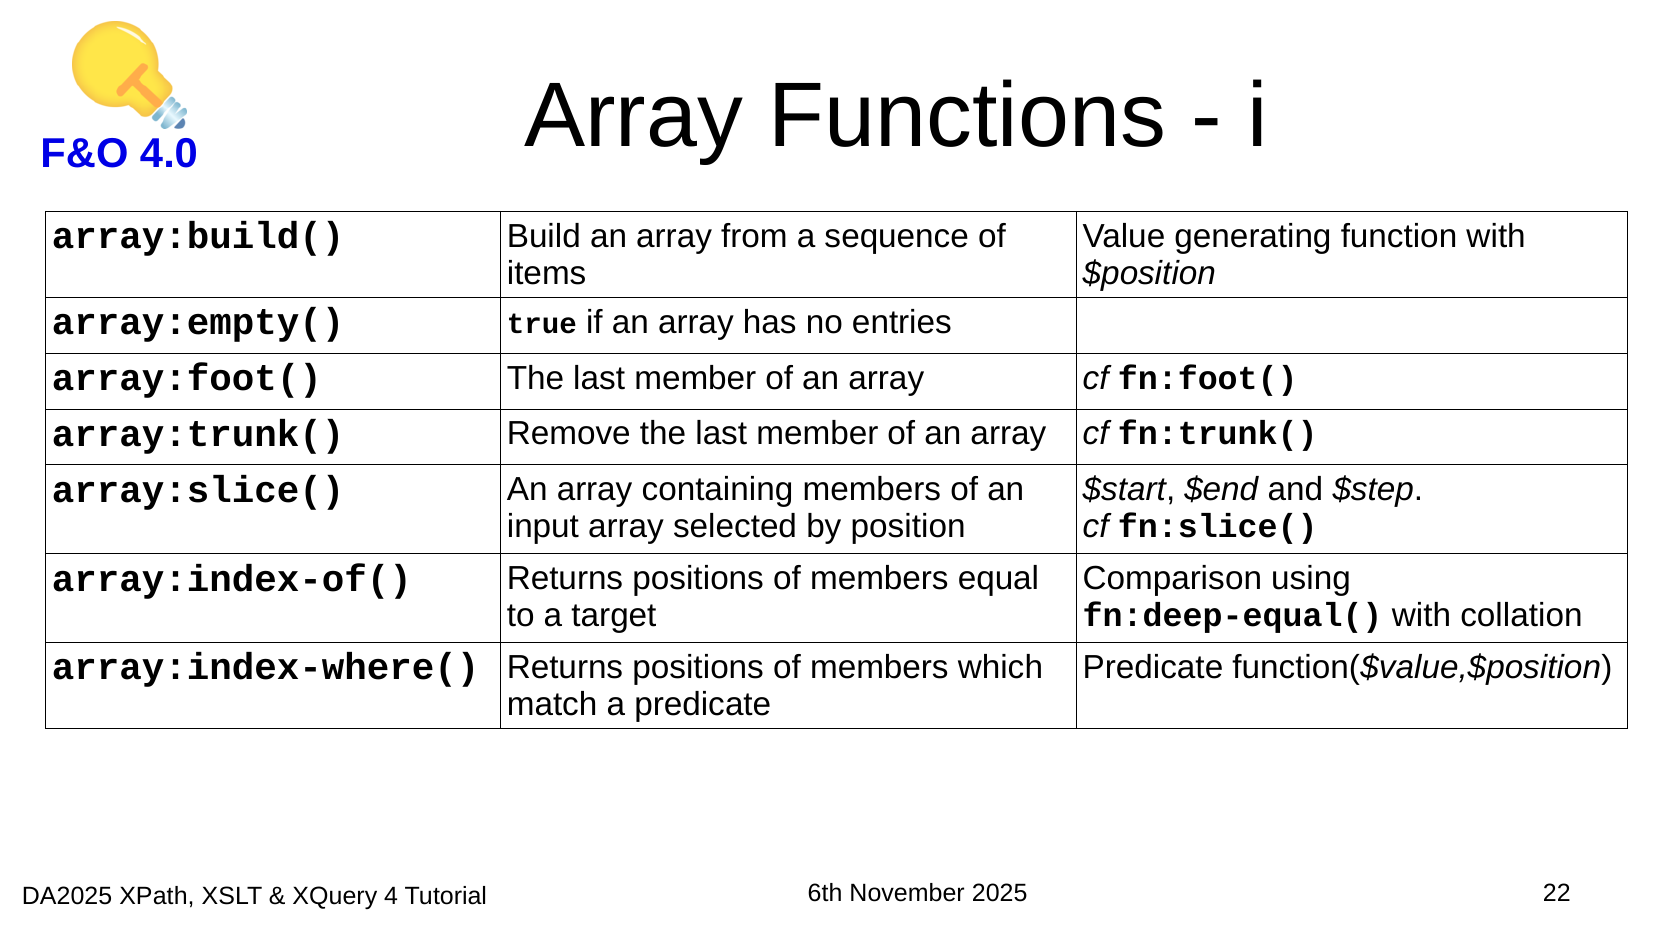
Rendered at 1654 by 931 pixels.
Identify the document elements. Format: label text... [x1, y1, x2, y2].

table_cell The last member of an array [501, 354, 1076, 409]
table_cell array:foot() [46, 354, 500, 409]
table_cell array:trunk() [46, 410, 500, 464]
table_header array:build() [46, 212, 500, 297]
table_cell cf fn:trunk() [1077, 410, 1627, 464]
table_cell $start, $end and $step. cf fn:slice() [1077, 465, 1627, 553]
table_cell Comparison using fn:deep-equal() with collation [1077, 554, 1627, 642]
table_cell array:index-where() [46, 643, 500, 728]
table_cell [1077, 298, 1627, 353]
table_cell Returns positions of members equal to a target [501, 554, 1076, 642]
table_cell array:empty() [46, 298, 500, 353]
title Array Functions - i [222, 37, 1571, 193]
table_cell Returns positions of members which match a predicate [501, 643, 1076, 728]
picture [72, 21, 187, 129]
table_cell array:slice() [46, 465, 500, 553]
table_cell Predicate function($value,$position) [1077, 643, 1627, 728]
table_header Build an array from a sequence of items [501, 212, 1076, 297]
table_cell An array containing members of an input array selected by position [501, 465, 1076, 553]
table_header Value generating function with $position [1077, 212, 1627, 297]
table_cell Remove the last member of an array [501, 410, 1076, 464]
table_cell true if an array has no entries [501, 298, 1076, 353]
table_cell array:index-of() [46, 554, 500, 642]
table_cell cf fn:foot() [1077, 354, 1627, 409]
